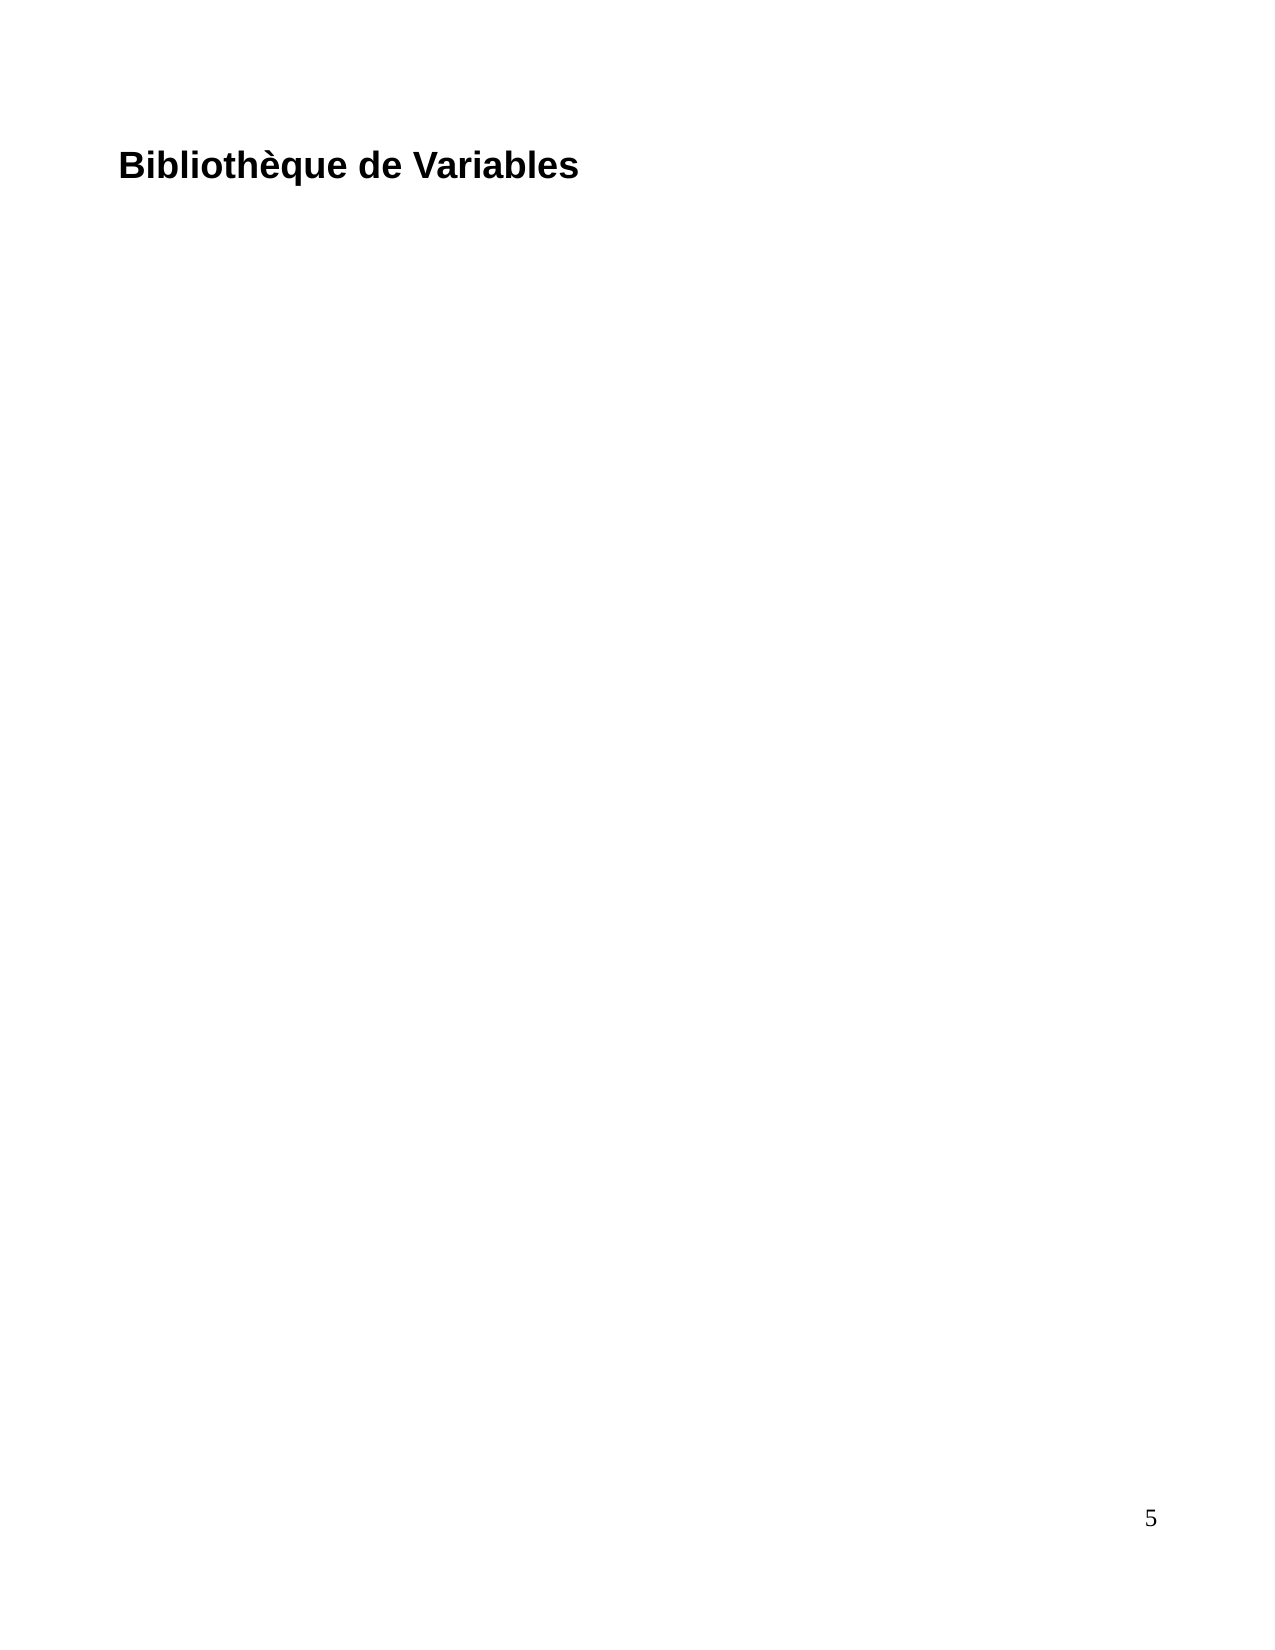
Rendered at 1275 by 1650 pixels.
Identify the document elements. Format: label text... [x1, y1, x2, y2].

subtitle Bibliothèque de Variables [118, 143, 1157, 187]
